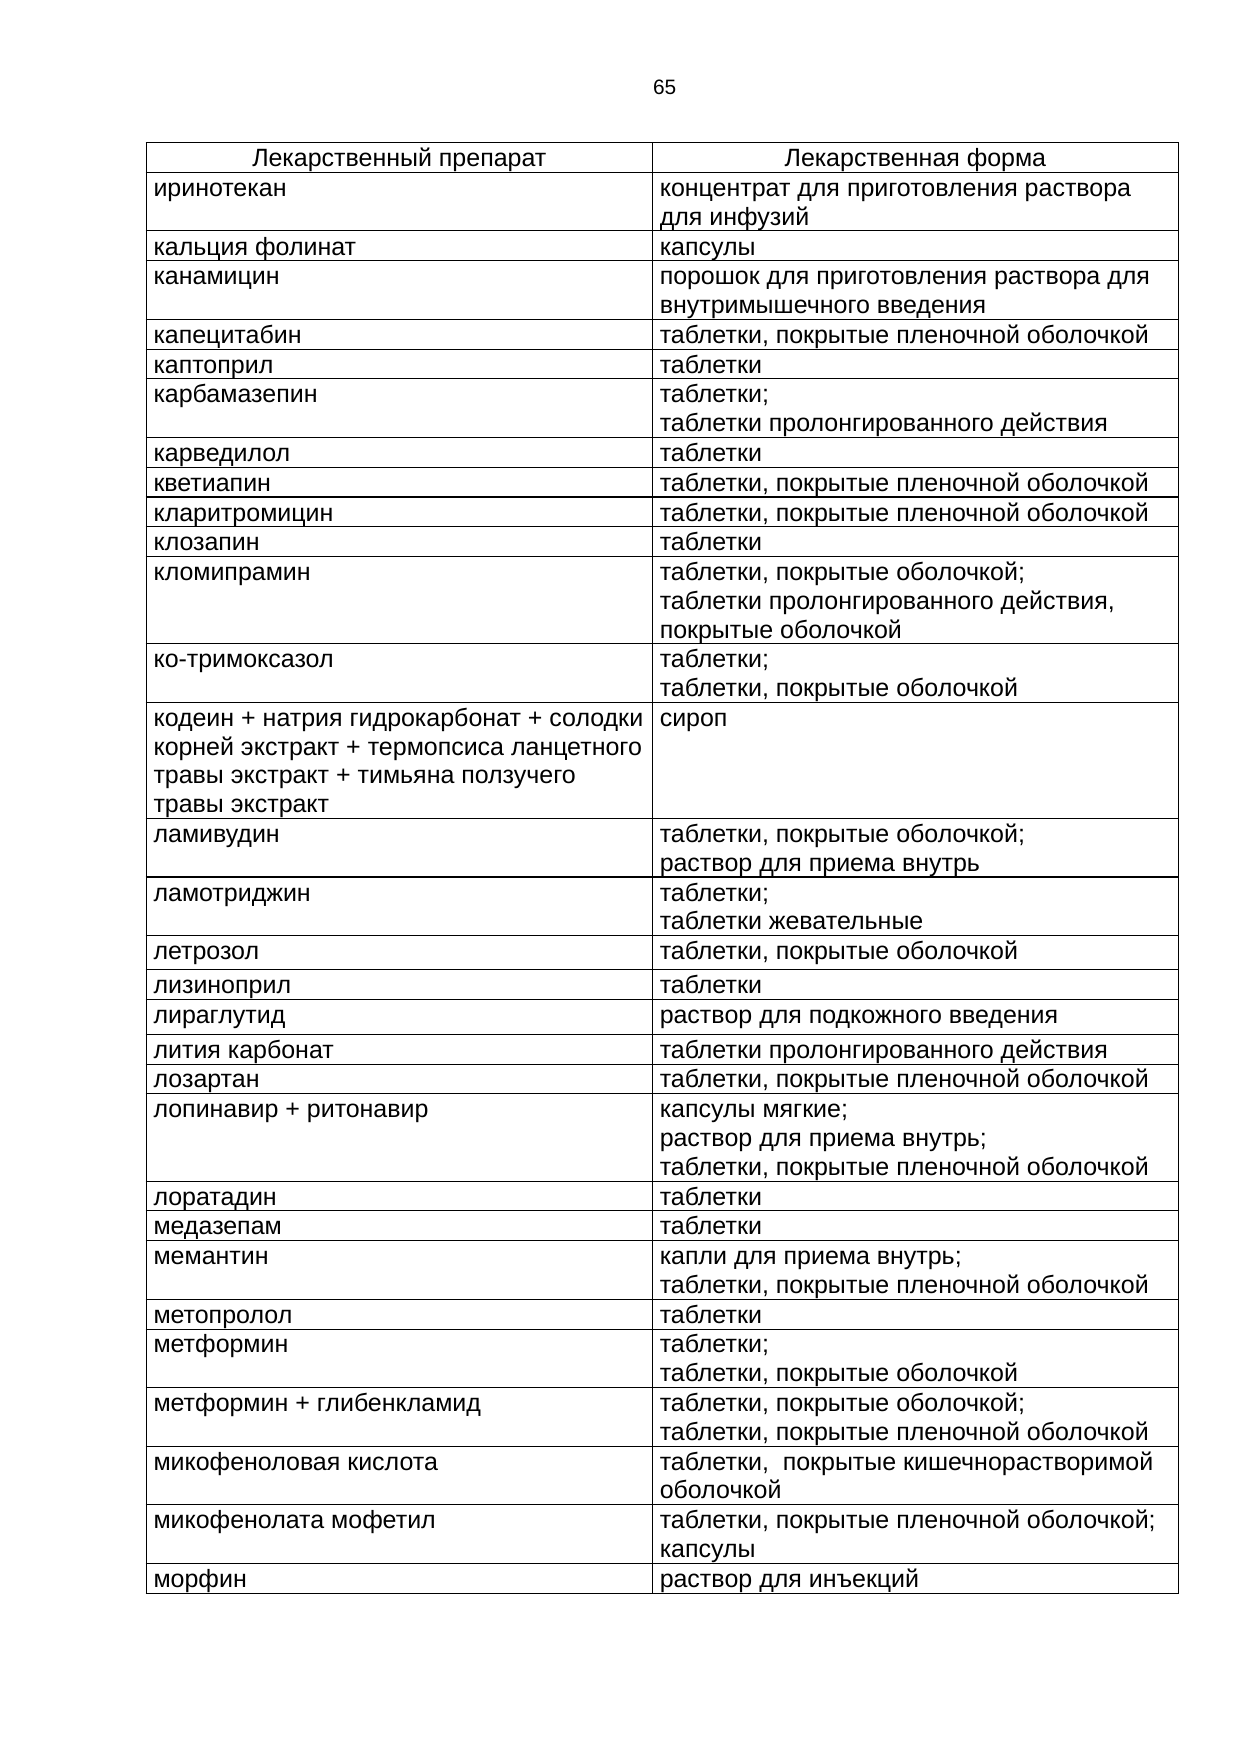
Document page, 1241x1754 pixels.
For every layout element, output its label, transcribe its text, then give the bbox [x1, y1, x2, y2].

table_cell канамицин [147, 261, 652, 319]
table_cell таблетки; таблетки, покрытые оболочкой [653, 644, 1178, 702]
table_cell лозартан [147, 1065, 652, 1093]
table_cell таблетки; таблетки пролонгированного действия [653, 379, 1178, 437]
table_cell таблетки [653, 970, 1178, 999]
table_cell таблетки [653, 1211, 1178, 1240]
table_header Лекарственный препарат [147, 143, 652, 172]
table_cell мемантин [147, 1241, 652, 1299]
table_cell таблетки, покрытые оболочкой [653, 936, 1178, 969]
table_cell таблетки [653, 1300, 1178, 1328]
table_cell морфин [147, 1564, 652, 1592]
table_cell таблетки [653, 527, 1178, 556]
table_cell лоратадин [147, 1182, 652, 1210]
table_cell медазепам [147, 1211, 652, 1240]
table_cell ламотриджин [147, 878, 652, 935]
table_cell таблетки, покрытые оболочкой; раствор для приема внутрь [653, 819, 1178, 876]
table_cell капецитабин [147, 320, 652, 348]
table_cell микофенолата мофетил [147, 1505, 652, 1563]
table_cell лития карбонат [147, 1035, 652, 1063]
table_cell таблетки [653, 1182, 1178, 1210]
table_cell метопролол [147, 1300, 652, 1328]
table_cell каптоприл [147, 350, 652, 378]
table_cell таблетки, покрытые кишечнорастворимой оболочкой [653, 1447, 1178, 1504]
table_cell таблетки [653, 350, 1178, 378]
table_cell таблетки; таблетки жевательные [653, 878, 1178, 935]
table_cell лираглутид [147, 1000, 652, 1034]
table_cell метформин [147, 1330, 652, 1387]
table_cell таблетки, покрытые пленочной оболочкой [653, 1065, 1178, 1093]
table_cell таблетки, покрытые пленочной оболочкой [653, 320, 1178, 348]
table_cell таблетки, покрытые оболочкой; таблетки пролонгированного действия, покрытые оболочкой [653, 557, 1178, 643]
table_cell таблетки, покрытые пленочной оболочкой; капсулы [653, 1505, 1178, 1563]
table_cell таблетки, покрытые пленочной оболочкой [653, 498, 1178, 526]
table_cell капсулы мягкие; раствор для приема внутрь; таблетки, покрытые пленочной оболочкой [653, 1094, 1178, 1181]
table_cell метформин + глибенкламид [147, 1388, 652, 1446]
table_cell таблетки пролонгированного действия [653, 1035, 1178, 1063]
table_cell таблетки [653, 438, 1178, 467]
table_cell летрозол [147, 936, 652, 969]
table_cell кодеин + натрия гидрокарбонат + солодки корней экстракт + термопсиса ланцетного травы экстракт + тимьяна ползучего травы экстракт [147, 703, 652, 818]
table_cell сироп [653, 703, 1178, 818]
table_cell таблетки; таблетки, покрытые оболочкой [653, 1330, 1178, 1387]
table_cell клозапин [147, 527, 652, 556]
table_cell ко-тримоксазол [147, 644, 652, 702]
table_cell раствор для инъекций [653, 1564, 1178, 1592]
table_cell карбамазепин [147, 379, 652, 437]
table_cell порошок для приготовления раствора для внутримышечного введения [653, 261, 1178, 319]
table_cell лизиноприл [147, 970, 652, 999]
table_cell кветиапин [147, 468, 652, 496]
table_header Лекарственная форма [653, 143, 1178, 172]
table_cell ламивудин [147, 819, 652, 876]
table_cell кломипрамин [147, 557, 652, 643]
table_cell кальция фолинат [147, 231, 652, 260]
table_cell концентрат для приготовления раствора для инфузий [653, 173, 1178, 230]
table_cell капли для приема внутрь; таблетки, покрытые пленочной оболочкой [653, 1241, 1178, 1299]
table_cell микофеноловая кислота [147, 1447, 652, 1504]
table_cell капсулы [653, 231, 1178, 260]
table_cell иринотекан [147, 173, 652, 230]
table_cell лопинавир + ритонавир [147, 1094, 652, 1181]
table_cell кларитромицин [147, 498, 652, 526]
table_cell таблетки, покрытые оболочкой; таблетки, покрытые пленочной оболочкой [653, 1388, 1178, 1446]
table_cell карведилол [147, 438, 652, 467]
table_cell раствор для подкожного введения [653, 1000, 1178, 1034]
table_cell таблетки, покрытые пленочной оболочкой [653, 468, 1178, 496]
